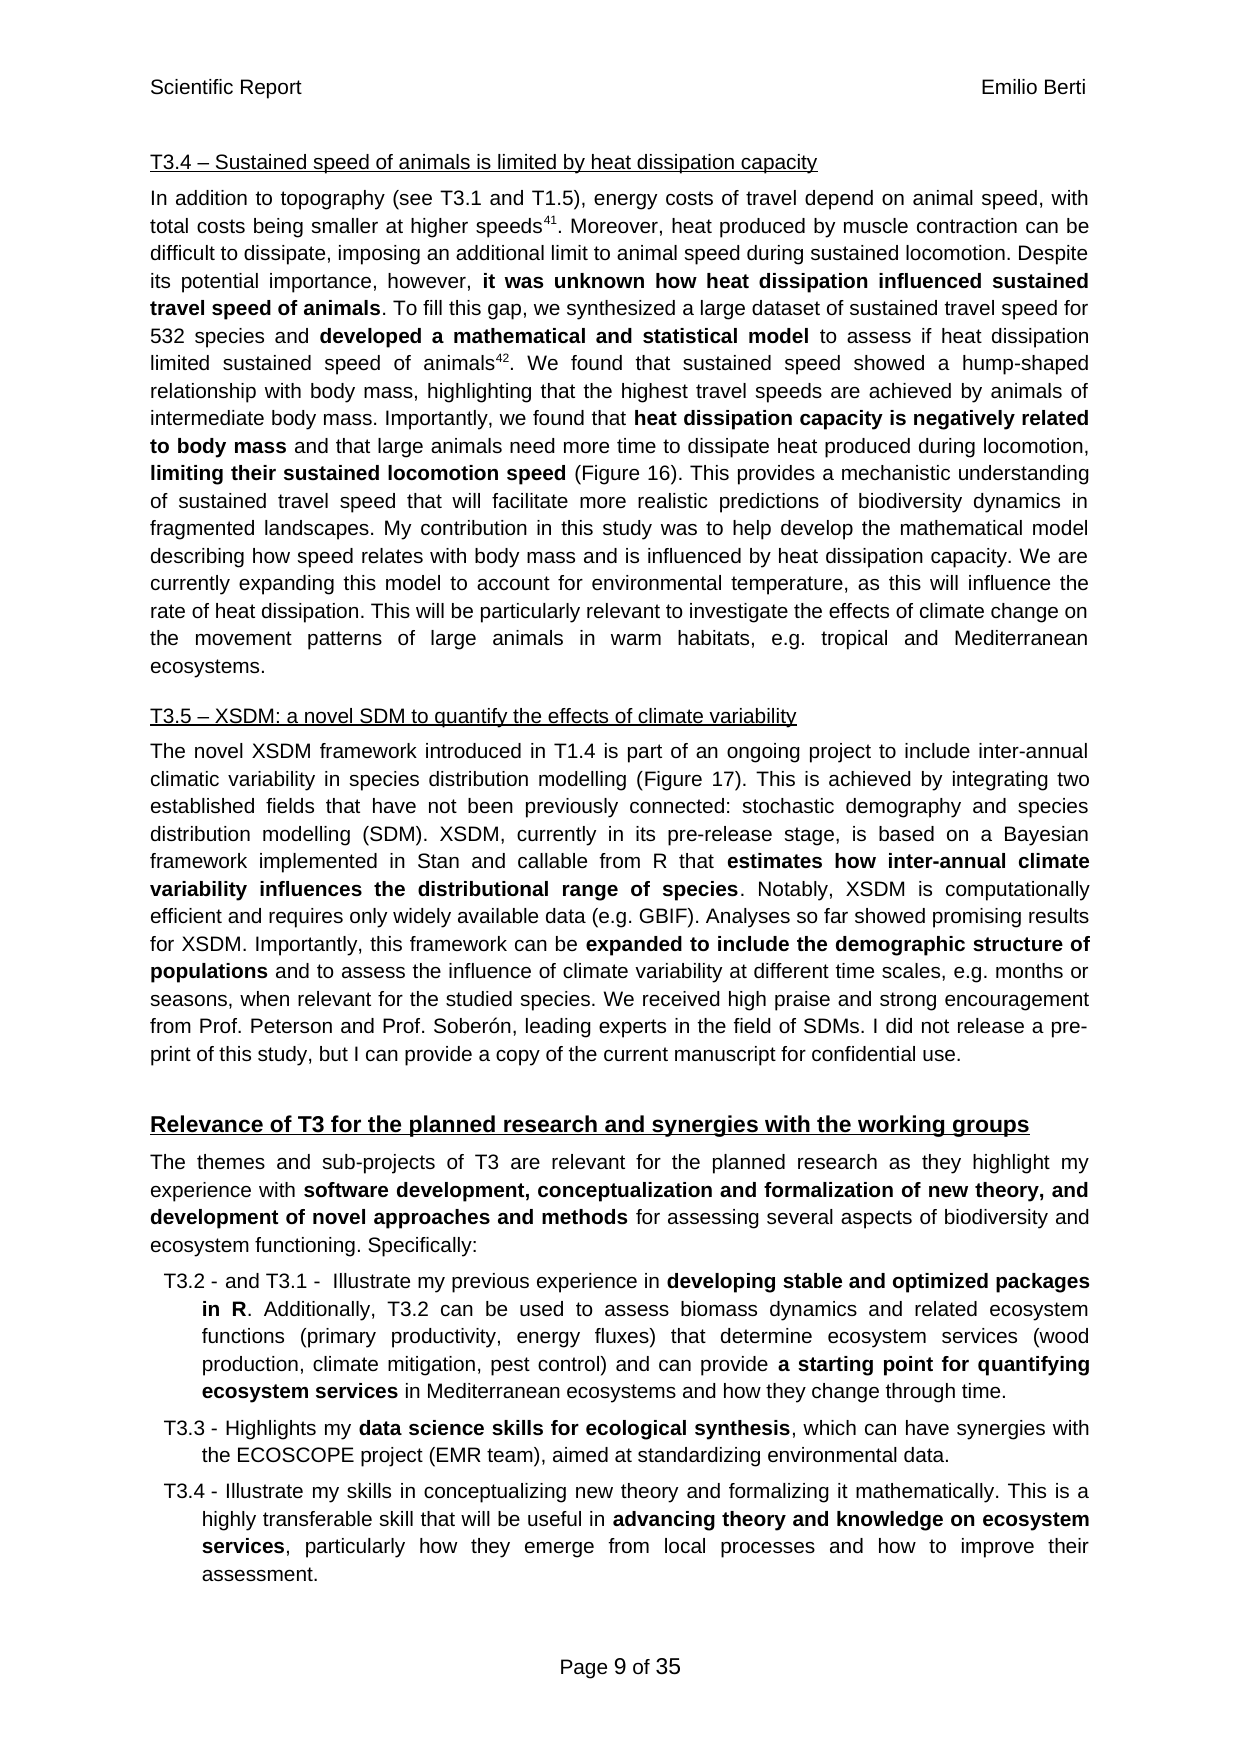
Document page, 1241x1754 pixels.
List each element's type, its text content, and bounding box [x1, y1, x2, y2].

subtitle Relevance of T3 for the planned research and synergies with the working groups [150, 1111, 1090, 1137]
list Highlights my data science skills for ecological synthesis, which can have synergies with the ECOSCOPE project (EMR team), aimed at standardizing environmental data. [163, 1415, 1090, 1467]
subtitle T3.4 – Sustained speed of animals is limited by heat dissipation capacity [150, 150, 1090, 174]
text The themes and sub-projects of T3 are relevant for the planned research as they highlight my experience with software development, conceptualization and formalization of new theory, and development of novel approaches and methods for assessing several aspects of biodiversity and ecosystem functioning. Specifically: [150, 1150, 1090, 1256]
text The novel XSDM framework introduced in T1.4 is part of an ongoing project to include inter-annual climatic variability in species distribution modelling (Figure 17). This is achieved by integrating two established fields that have not been previously connected: stochastic demography and species distribution modelling (SDM). XSDM, currently in its pre-release stage, is based on a Bayesian framework implemented in Stan and callable from R that estimates how inter-annual climate variability influences the distributional range of species. Notably, XSDM is computationally efficient and requires only widely available data (e.g. GBIF). Analyses so far showed promising results for XSDM. Importantly, this framework can be expanded to include the demographic structure of populations and to assess the influence of climate variability at different time scales, e.g. months or seasons, when relevant for the studied species. We received high praise and strong encouragement from Prof. Peterson and Prof. Soberón, leading experts in the field of SDMs. I did not release a pre-print of this study, but I can provide a copy of the current manuscript for confidential use. [150, 739, 1090, 1066]
text In addition to topography (see T3.1 and T1.5), energy costs of travel depend on animal speed, with total costs being smaller at higher speeds41. Moreover, heat produced by muscle contraction can be difficult to dissipate, imposing an additional limit to animal speed during sustained locomotion. Despite its potential importance, however, it was unknown how heat dissipation influenced sustained travel speed of animals. To fill this gap, we synthesized a large dataset of sustained travel speed for 532 species and developed a mathematical and statistical model to assess if heat dissipation limited sustained speed of animals42. We found that sustained speed showed a hump-shaped relationship with body mass, highlighting that the highest travel speeds are achieved by animals of intermediate body mass. Importantly, we found that heat dissipation capacity is negatively related to body mass and that large animals need more time to dissipate heat produced during locomotion, limiting their sustained locomotion speed (Figure 16). This provides a mechanistic understanding of sustained travel speed that will facilitate more realistic predictions of biodiversity dynamics in fragmented landscapes. My contribution in this study was to help develop the mathematical model describing how speed relates with body mass and is influenced by heat dissipation capacity. We are currently expanding this model to account for environmental temperature, as this will influence the rate of heat dissipation. This will be particularly relevant to investigate the effects of climate change on the movement patterns of large animals in warm habitats, e.g. tropical and Mediterranean ecosystems. [150, 186, 1090, 677]
list Illustrate my skills in conceptualizing new theory and formalizing it mathematically. This is a highly transferable skill that will be useful in advancing theory and knowledge on ecosystem services, particularly how they emerge from local processes and how to improve their assessment. [163, 1479, 1090, 1586]
subtitle T3.5 – XSDM: a novel SDM to quantify the effects of climate variability [150, 703, 1090, 727]
list and T3.1 - Illustrate my previous experience in developing stable and optimized packages in R. Additionally, T3.2 can be used to assess biomass dynamics and related ecosystem functions (primary productivity, energy fluxes) that determine ecosystem services (wood production, climate mitigation, pest control) and can provide a starting point for quantifying ecosystem services in Mediterranean ecosystems and how they change through time. [163, 1269, 1090, 1403]
